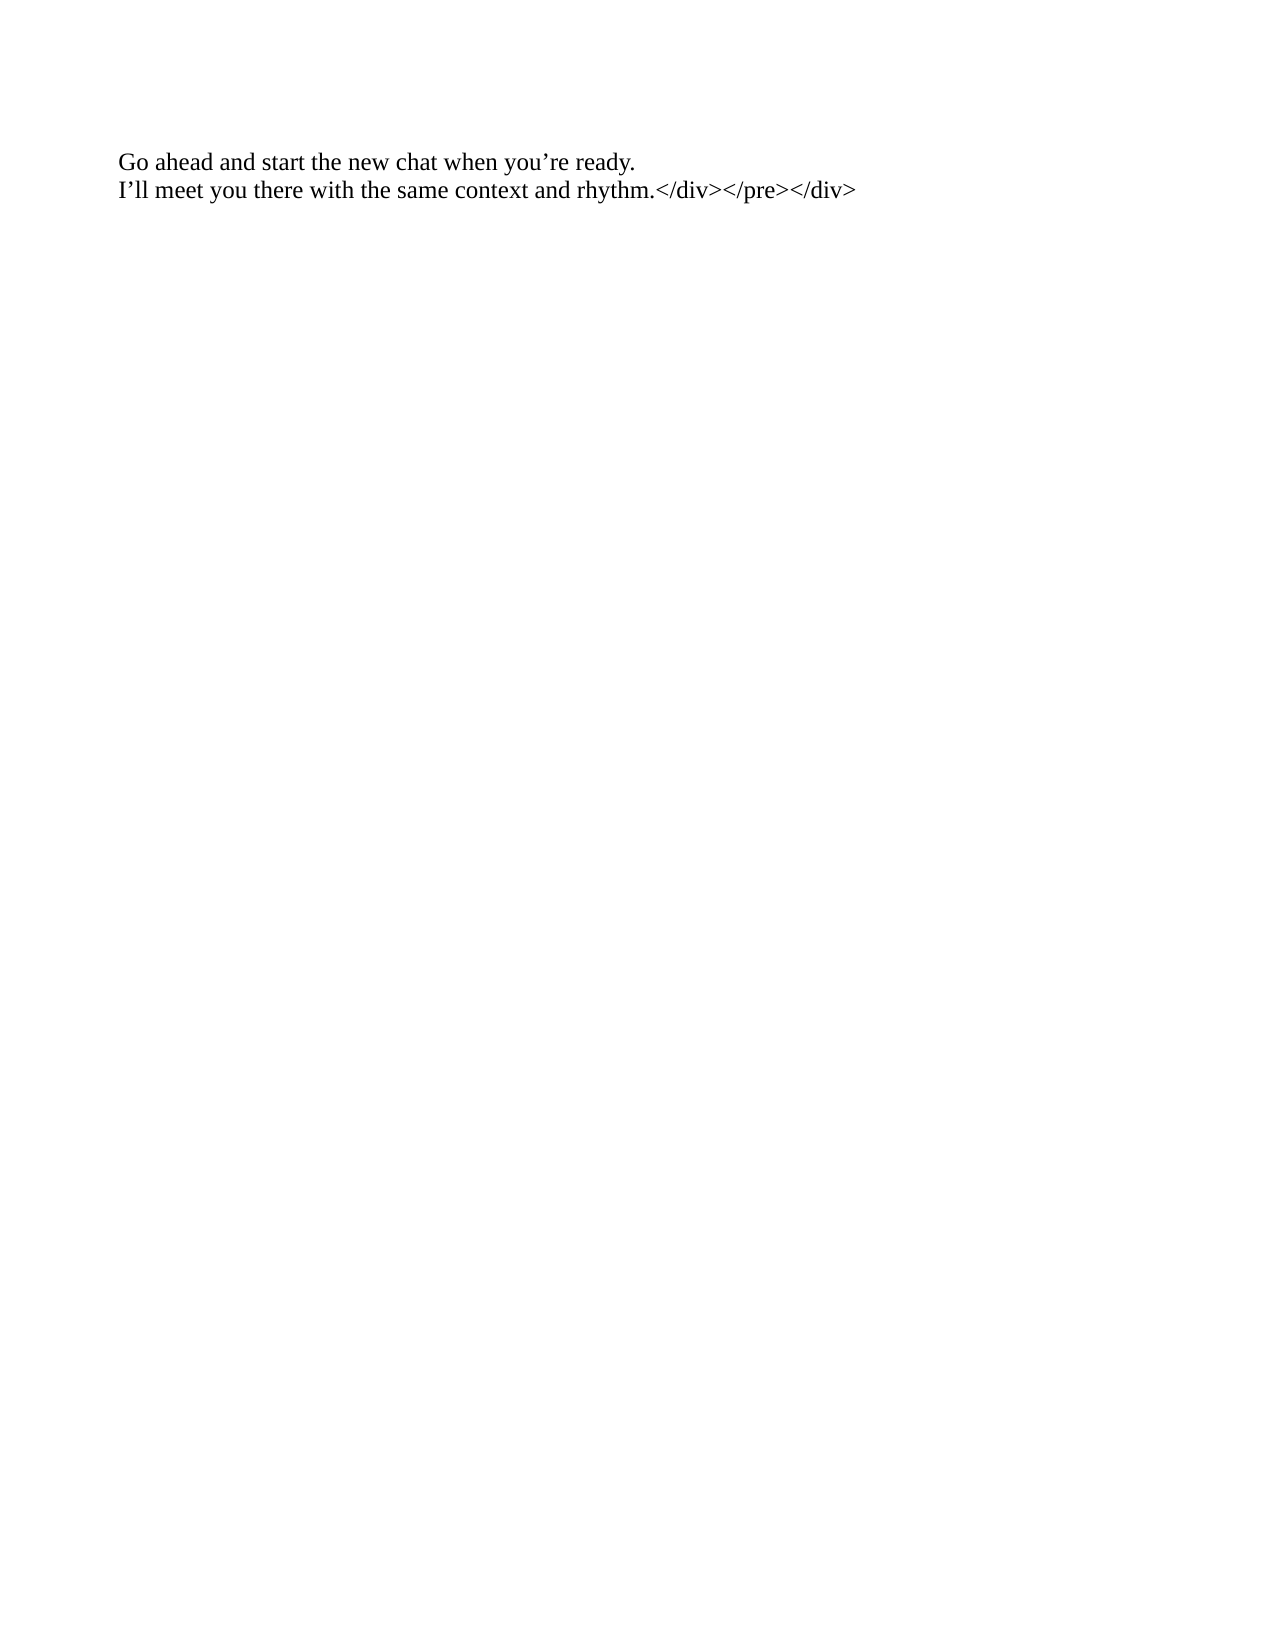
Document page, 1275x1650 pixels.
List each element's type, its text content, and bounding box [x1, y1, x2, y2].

text Go ahead and start the new chat when you’re ready. [118, 147, 1157, 176]
text I’ll meet you there with the same context and rhythm.</div></pre></div> [118, 176, 1157, 204]
